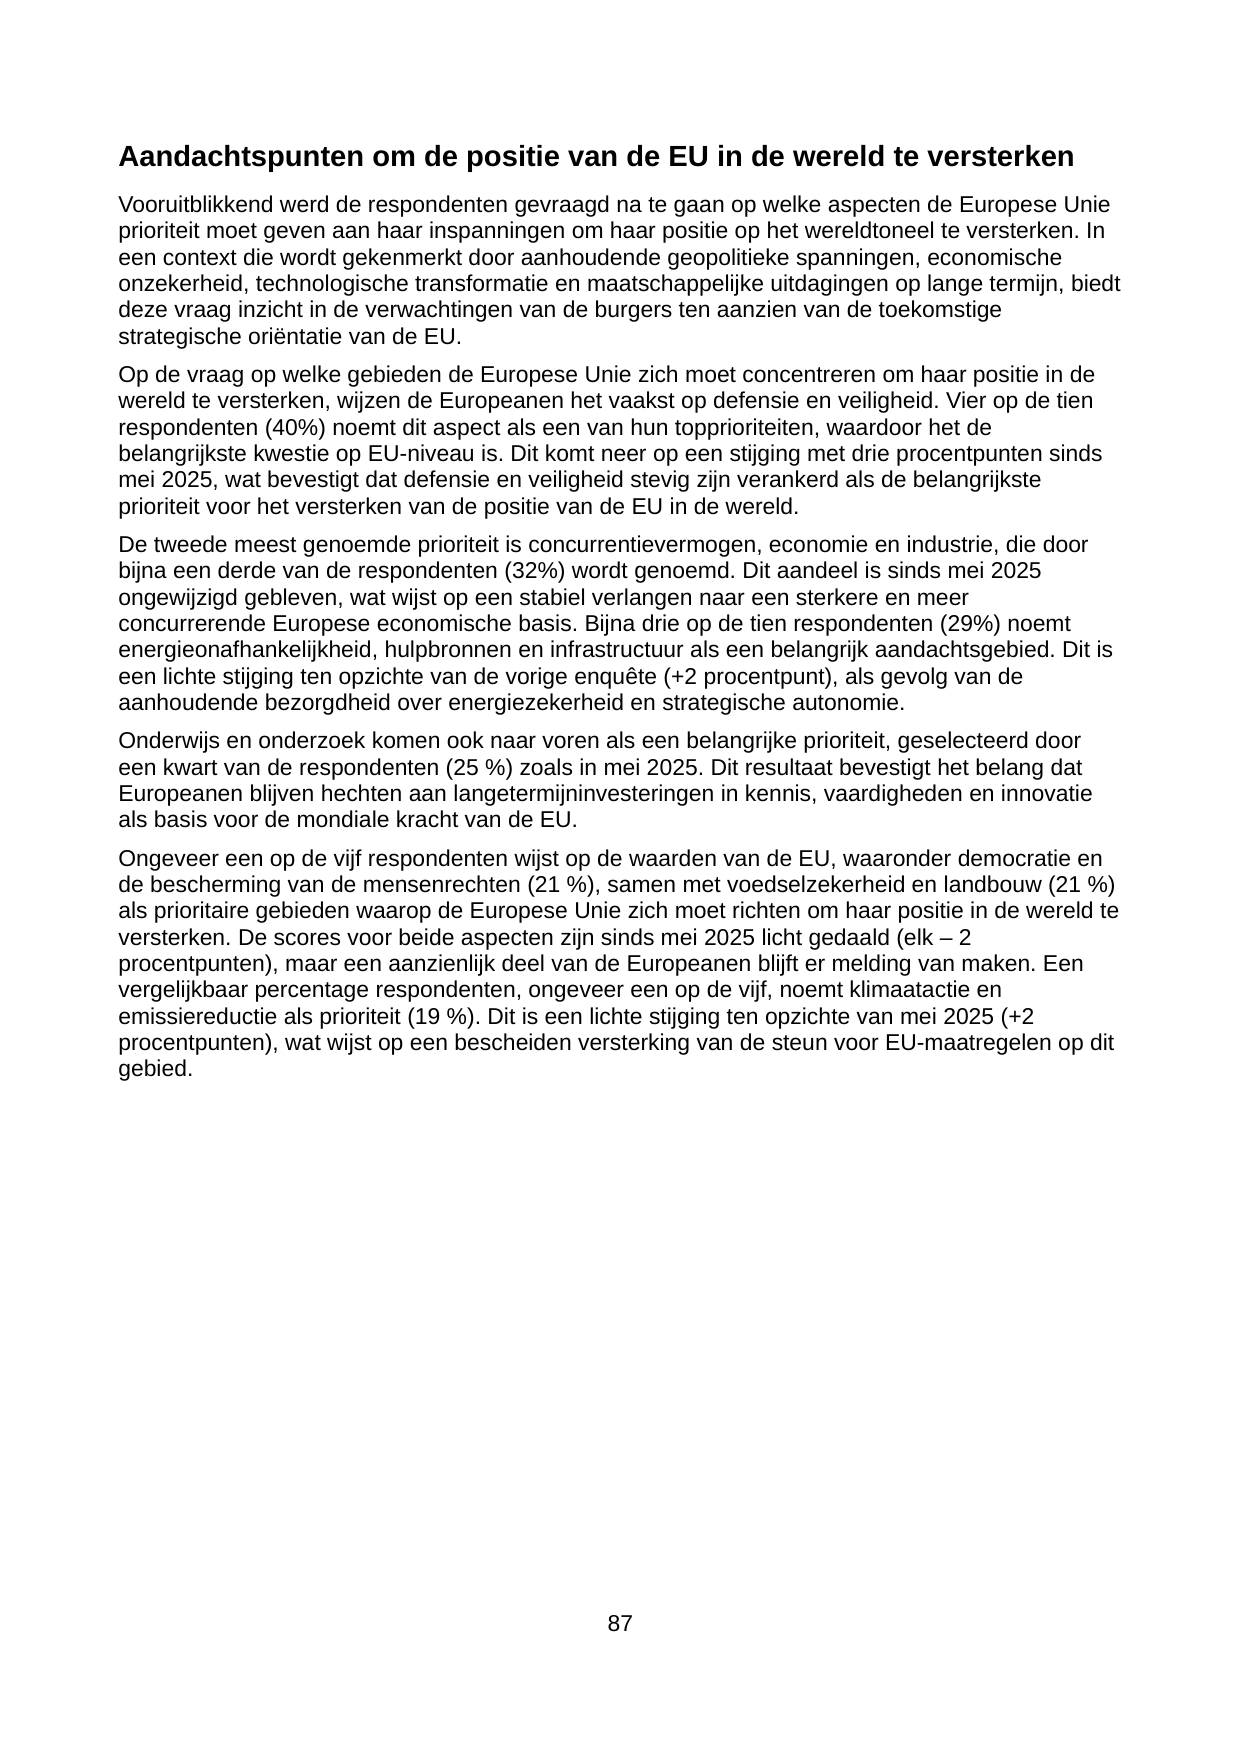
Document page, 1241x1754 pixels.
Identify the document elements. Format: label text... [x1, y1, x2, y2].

text Onderwijs en onderzoek komen ook naar voren als een belangrijke prioriteit, geselecteerd door een kwart van de respondenten (25 %) zoals in mei 2025. Dit resultaat bevestigt het belang dat Europeanen blijven hechten aan langetermijninvesteringen in kennis, vaardigheden en innovatie als basis voor de mondiale kracht van de EU. [118, 727, 1122, 833]
text Vooruitblikkend werd de respondenten gevraagd na te gaan op welke aspecten de Europese Unie prioriteit moet geven aan haar inspanningen om haar positie op het wereldtoneel te versterken. In een context die wordt gekenmerkt door aanhoudende geopolitieke spanningen, economische onzekerheid, technologische transformatie en maatschappelijke uitdagingen op lange termijn, biedt deze vraag inzicht in de verwachtingen van de burgers ten aanzien van de toekomstige strategische oriëntatie van de EU. [118, 191, 1122, 349]
subtitle Aandachtspunten om de positie van de EU in de wereld te versterken [118, 139, 1122, 172]
text Op de vraag op welke gebieden de Europese Unie zich moet concentreren om haar positie in de wereld te versterken, wijzen de Europeanen het vaakst op defensie en veiligheid. Vier op de tien respondenten (40%) noemt dit aspect als een van hun topprioriteiten, waardoor het de belangrijkste kwestie op EU-niveau is. Dit komt neer op een stijging met drie procentpunten sinds mei 2025, wat bevestigt dat defensie en veiligheid stevig zijn verankerd als de belangrijkste prioriteit voor het versterken van de positie van de EU in de wereld. [118, 361, 1122, 519]
text De tweede meest genoemde prioriteit is concurrentievermogen, economie en industrie, die door bijna een derde van de respondenten (32%) wordt genoemd. Dit aandeel is sinds mei 2025 ongewijzigd gebleven, wat wijst op een stabiel verlangen naar een sterkere en meer concurrerende Europese economische basis. Bijna drie op de tien respondenten (29%) noemt energieonafhankelijkheid, hulpbronnen en infrastructuur als een belangrijk aandachtsgebied. Dit is een lichte stijging ten opzichte van de vorige enquête (+2 procentpunt), als gevolg van de aanhoudende bezorgdheid over energiezekerheid en strategische autonomie. [118, 531, 1122, 715]
text Ongeveer een op de vijf respondenten wijst op de waarden van de EU, waaronder democratie en de bescherming van de mensenrechten (21 %), samen met voedselzekerheid en landbouw (21 %) als prioritaire gebieden waarop de Europese Unie zich moet richten om haar positie in de wereld te versterken. De scores voor beide aspecten zijn sinds mei 2025 licht gedaald (elk – 2 procentpunten), maar een aanzienlijk deel van de Europeanen blijft er melding van maken. Een vergelijkbaar percentage respondenten, ongeveer een op de vijf, noemt klimaatactie en emissiereductie als prioriteit (19 %). Dit is een lichte stijging ten opzichte van mei 2025 (+2 procentpunten), wat wijst op een bescheiden versterking van de steun voor EU-maatregelen op dit gebied. [118, 844, 1122, 1082]
